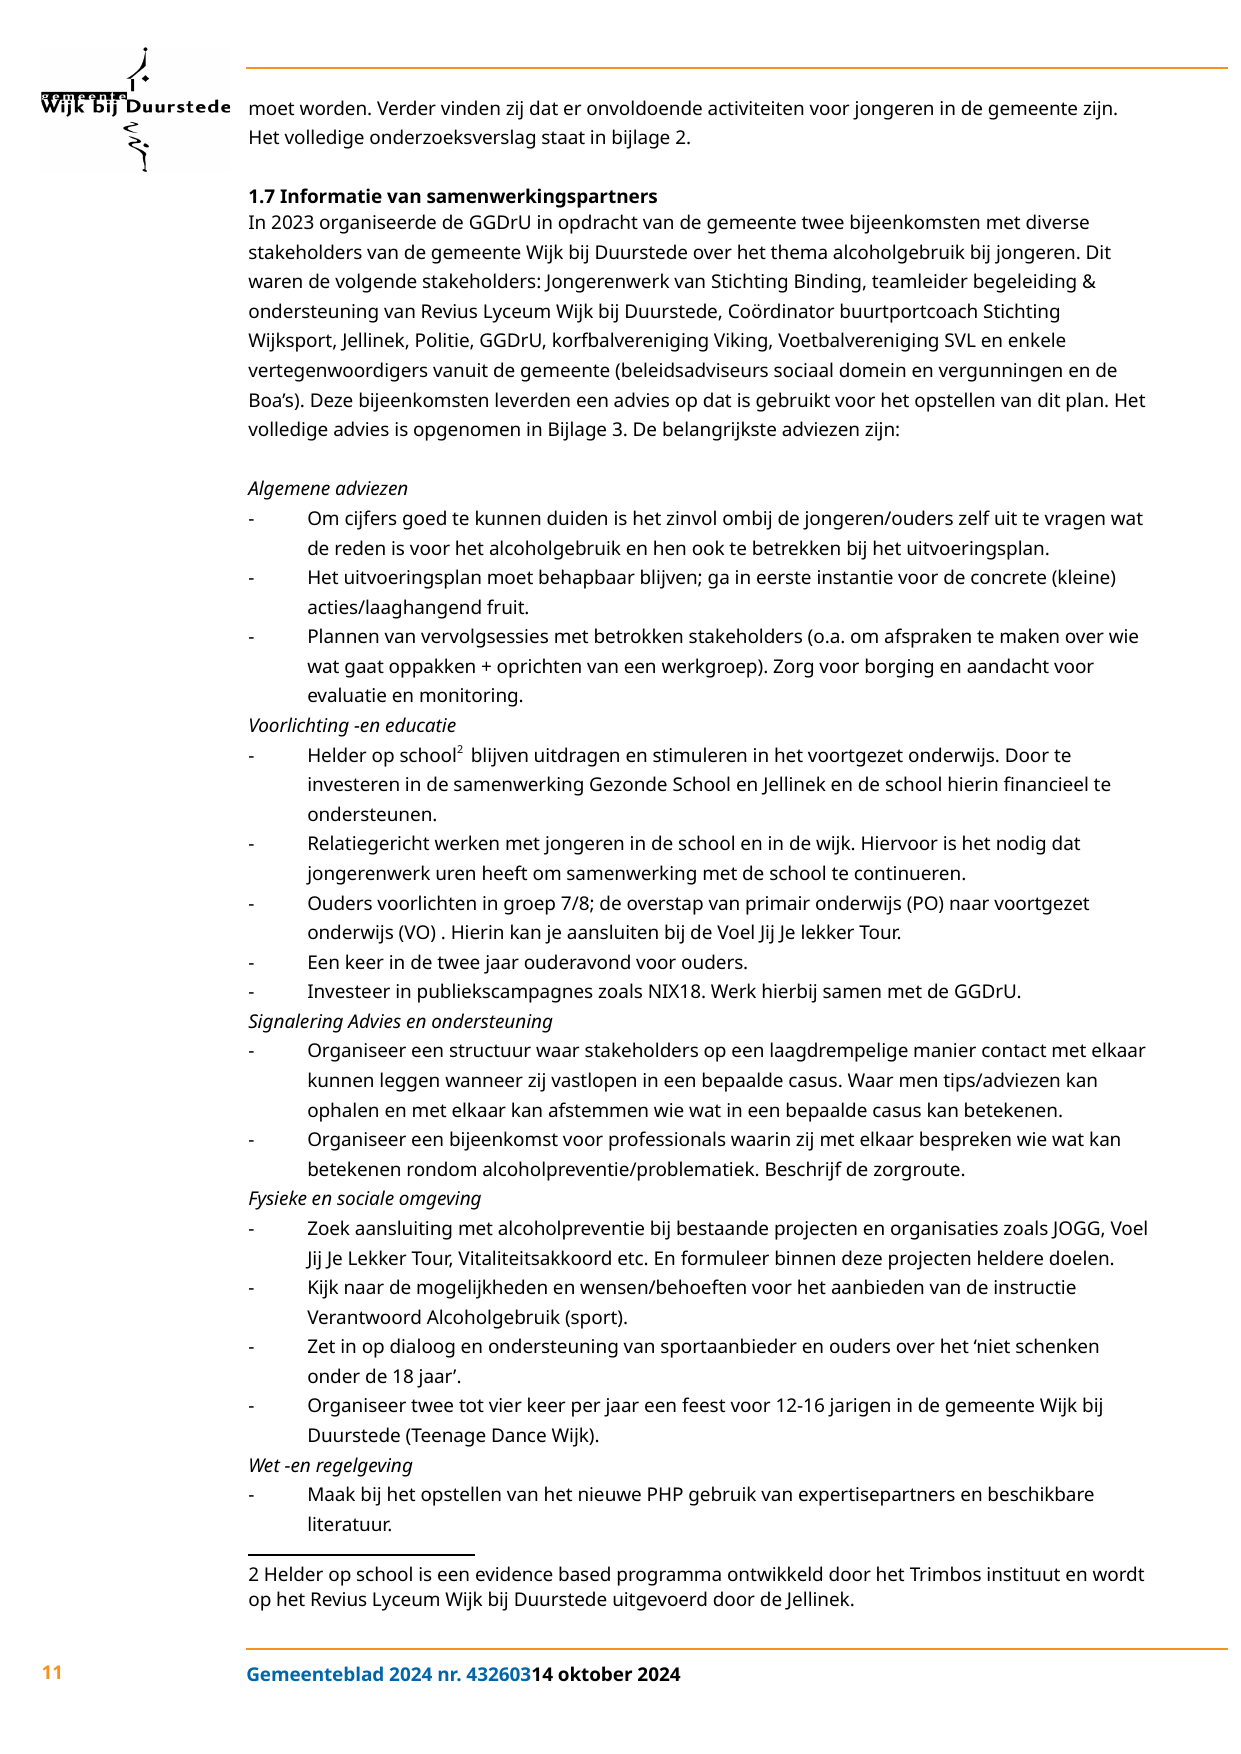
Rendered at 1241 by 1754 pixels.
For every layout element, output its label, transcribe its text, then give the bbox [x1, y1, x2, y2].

list Helder op school is een evidence based programma ontwikkeld door het Trimbos instituut en wordt op het Revius Lyceum Wijk bij Duurstede uitgevoerd door de Jellinek. [248, 1561, 1152, 1612]
text Signalering Advies en ondersteuning [248, 1008, 1152, 1034]
text moet worden. Verder vinden zij dat er onvoldoende activiteiten voor jongeren in de gemeente zijn. Het volledige onderzoeksverslag staat in bijlage 2. [248, 95, 1152, 150]
list Investeer in publiekscampagnes zoals NIX18. Werk hierbij samen met de GGDrU. [248, 978, 1152, 1004]
list Het uitvoeringsplan moet behapbaar blijven; ga in eerste instantie voor de concrete (kleine) acties/laaghangend fruit. [248, 564, 1152, 619]
list Zet in op dialoog en ondersteuning van sportaanbieder en ouders over het ‘niet schenken onder de 18 jaar’. [248, 1333, 1152, 1389]
text Wet -en regelgeving [248, 1452, 1152, 1477]
list Relatiegericht werken met jongeren in de school en in de wijk. Hiervoor is het nodig dat jongerenwerk uren heeft om samenwerking met de school te continueren. [248, 831, 1152, 886]
list Plannen van vervolgsessies met betrokken stakeholders (o.a. om afspraken te maken over wie wat gaat oppakken + oprichten van een werkgroep). Zorg voor borging en aandacht voor evaluatie en monitoring. [248, 623, 1152, 708]
text Algemene adviezen [248, 476, 1152, 501]
list Maak bij het opstellen van het nieuwe PHP gebruik van expertisepartners en beschikbare literatuur. [248, 1481, 1152, 1537]
picture [41, 47, 231, 172]
text 1.7 Informatie van samenwerkingspartners [248, 183, 1152, 209]
list Helder op school blijven uitdragen en stimuleren in het voortgezet onderwijs. Door te investeren in de samenwerking Gezonde School en Jellinek en de school hierin financieel te ondersteunen. [248, 742, 1152, 827]
text In 2023 organiseerde de GGDrU in opdracht van de gemeente twee bijeenkomsten met diverse stakeholders van de gemeente Wijk bij Duurstede over het thema alcoholgebruik bij jongeren. Dit waren de volgende stakeholders: Jongerenwerk van Stichting Binding, teamleider begeleiding & ondersteuning van Revius Lyceum Wijk bij Duurstede, Coördinator buurtportcoach Stichting Wijksport, Jellinek, Politie, GGDrU, korfbalvereniging Viking, Voetbalvereniging SVL en enkele vertegenwoordigers vanuit de gemeente (beleidsadviseurs sociaal domein en vergunningen en de Boa’s). Deze bijeenkomsten leverden een advies op dat is gebruikt voor het opstellen van dit plan. Het volledige advies is opgenomen in Bijlage 3. De belangrijkste adviezen zijn: [248, 209, 1152, 442]
text Voorlichting -en educatie [248, 712, 1152, 738]
list Om cijfers goed te kunnen duiden is het zinvol ombij de jongeren/ouders zelf uit te vragen wat de reden is voor het alcoholgebruik en hen ook te betrekken bij het uitvoeringsplan. [248, 505, 1152, 560]
list Organiseer een bijeenkomst voor professionals waarin zij met elkaar bespreken wie wat kan betekenen rondom alcoholpreventie/problematiek. Beschrijf de zorgroute. [248, 1126, 1152, 1182]
list Een keer in de twee jaar ouderavond voor ouders. [248, 949, 1152, 974]
list Ouders voorlichten in groep 7/8; de overstap van primair onderwijs (PO) naar voortgezet onderwijs (VO) . Hierin kan je aansluiten bij de Voel Jij Je lekker Tour. [248, 890, 1152, 945]
list Kijk naar de mogelijkheden en wensen/behoeften voor het aanbieden van de instructie Verantwoord Alcoholgebruik (sport). [248, 1274, 1152, 1329]
list Zoek aansluiting met alcoholpreventie bij bestaande projecten en organisaties zoals JOGG, Voel Jij Je Lekker Tour, Vitaliteitsakkoord etc. En formuleer binnen deze projecten heldere doelen. [248, 1215, 1152, 1270]
list Organiseer twee tot vier keer per jaar een feest voor 12-16 jarigen in de gemeente Wijk bij Duurstede (Teenage Dance Wijk). [248, 1393, 1152, 1448]
text Fysieke en sociale omgeving [248, 1186, 1152, 1211]
list Organiseer een structuur waar stakeholders op een laagdrempelige manier contact met elkaar kunnen leggen wanneer zij vastlopen in een bepaalde casus. Waar men tips/adviezen kan ophalen en met elkaar kan afstemmen wie wat in een bepaalde casus kan betekenen. [248, 1038, 1152, 1122]
